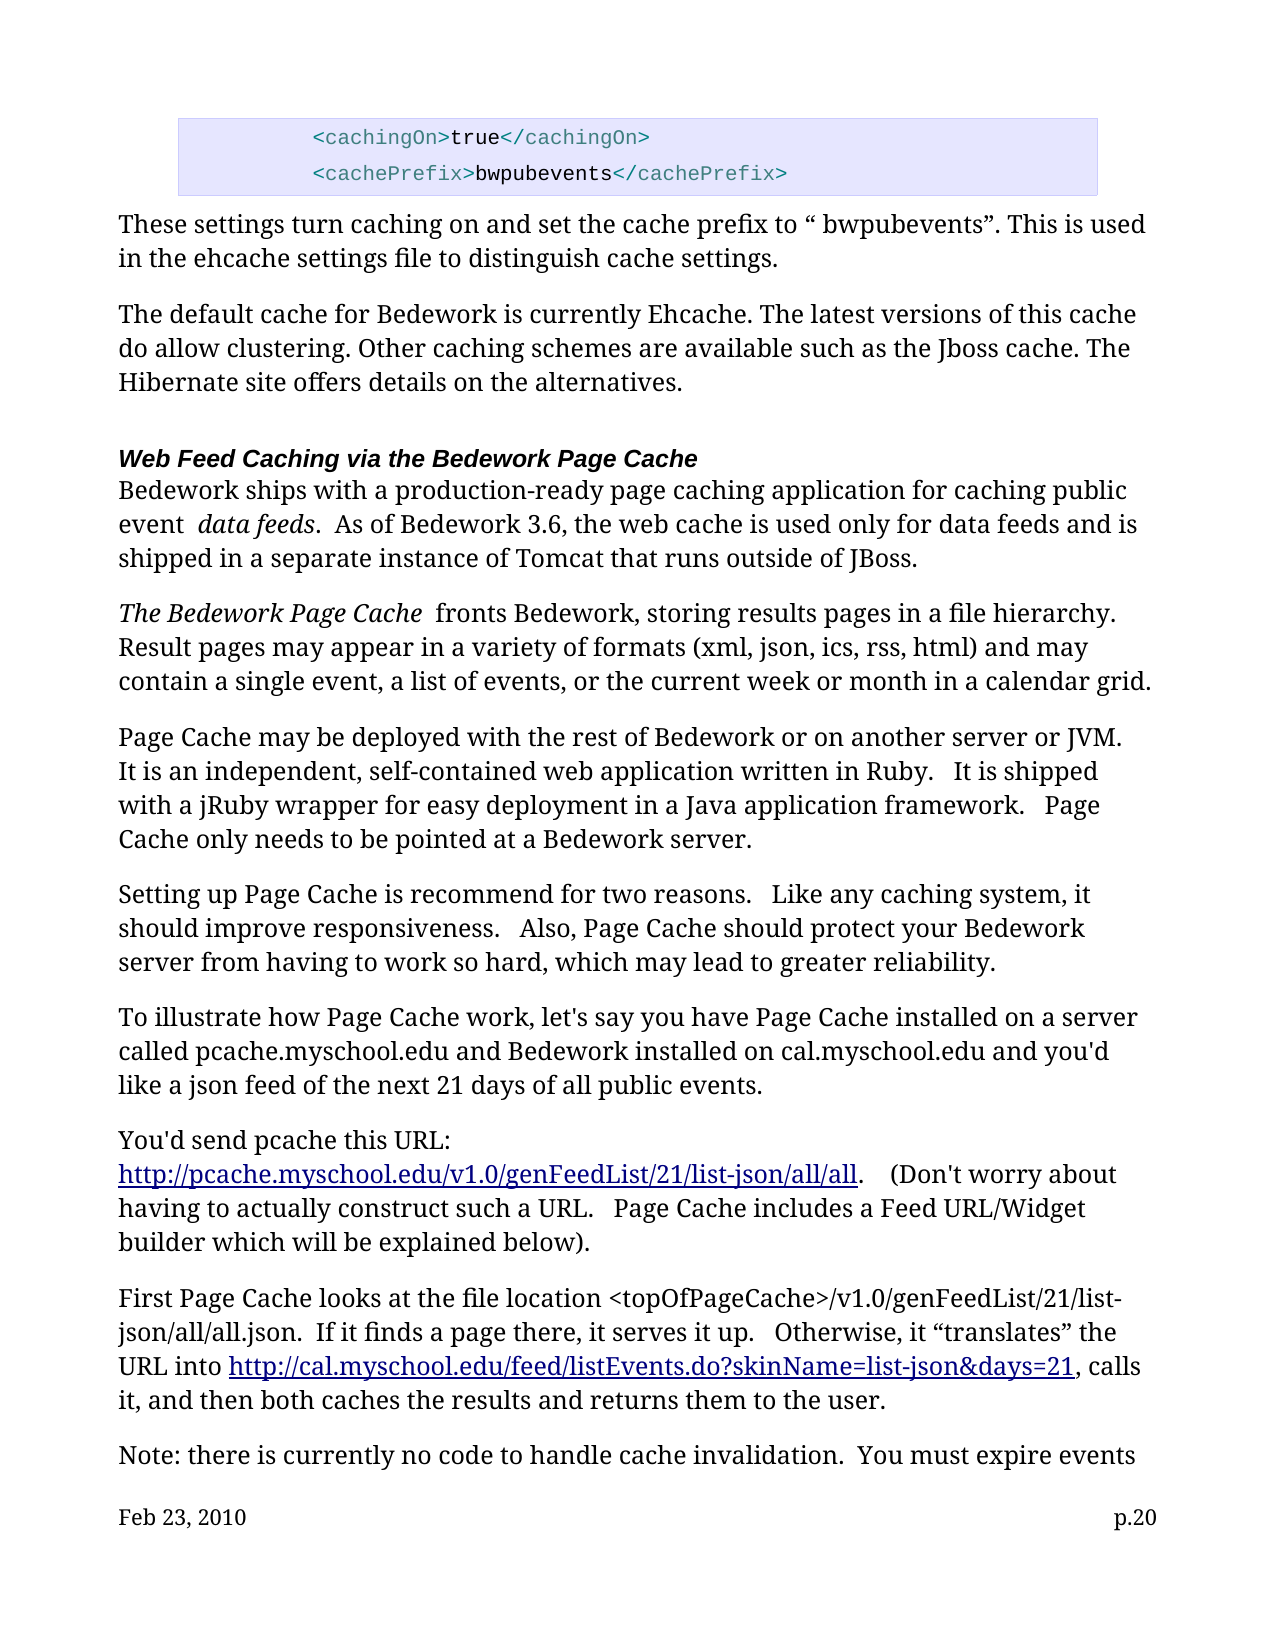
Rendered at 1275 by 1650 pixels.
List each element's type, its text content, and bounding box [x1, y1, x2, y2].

text <cachingOn>true</cachingOn> [179, 119, 1097, 151]
subtitle Web Feed Caching via the Bedework Page Cache [118, 445, 1157, 473]
text Note: there is currently no code to handle cache invalidation. You must expire events [118, 1437, 1157, 1472]
text Bedework ships with a production-ready page caching application for caching public event data feeds. As of Bedework 3.6, the web cache is used only for data feeds and is shipped in a separate instance of Tomcat that runs outside of JBoss. [118, 473, 1157, 575]
text You'd send pcache this URL: http://pcache.myschool.edu/v1.0/genFeedList/21/list-json/all/all. (Don't worry about having to actually construct such a URL. Page Cache includes a Feed URL/Widget builder which will be explained below). [118, 1123, 1157, 1259]
text The Bedework Page Cache fronts Bedework, storing results pages in a file hierarchy. Result pages may appear in a variety of formats (xml, json, ics, rss, html) and may contain a single event, a list of events, or the current week or month in a calendar grid. [118, 596, 1157, 698]
text To illustrate how Page Cache work, let's say you have Page Cache installed on a server called pcache.myschool.edu and Bedework installed on cal.myschool.edu and you'd like a json feed of the next 21 days of all public events. [118, 1000, 1157, 1102]
text <cachePrefix>bwpubevents</cachePrefix> [179, 153, 1097, 195]
text Setting up Page Cache is recommend for two reasons. Like any caching system, it should improve responsiveness. Also, Page Cache should protect your Bedework server from having to work so hard, which may lead to greater reliability. [118, 876, 1157, 979]
text Page Cache may be deployed with the rest of Bedework or on another server or JVM. It is an independent, self-contained web application written in Ruby. It is shipped with a jRuby wrapper for easy deployment in a Java application framework. Page Cache only needs to be pointed at a Bedework server. [118, 719, 1157, 855]
text First Page Cache looks at the file location <topOfPageCache>/v1.0/genFeedList/21/list-json/all/all.json. If it finds a page there, it serves it up. Otherwise, it “translates” the URL into http://cal.myschool.edu/feed/listEvents.do?skinName=list-json&days=21, calls it, and then both caches the results and returns them to the user. [118, 1280, 1157, 1416]
text These settings turn caching on and set the cache prefix to “ bwpubevents”. This is used in the ehcache settings file to distinguish cache settings. [118, 207, 1157, 275]
text The default cache for Bedework is currently Ehcache. The latest versions of this cache do allow clustering. Other caching schemes are available such as the Jboss cache. The Hibernate site offers details on the alternatives. [118, 296, 1157, 398]
